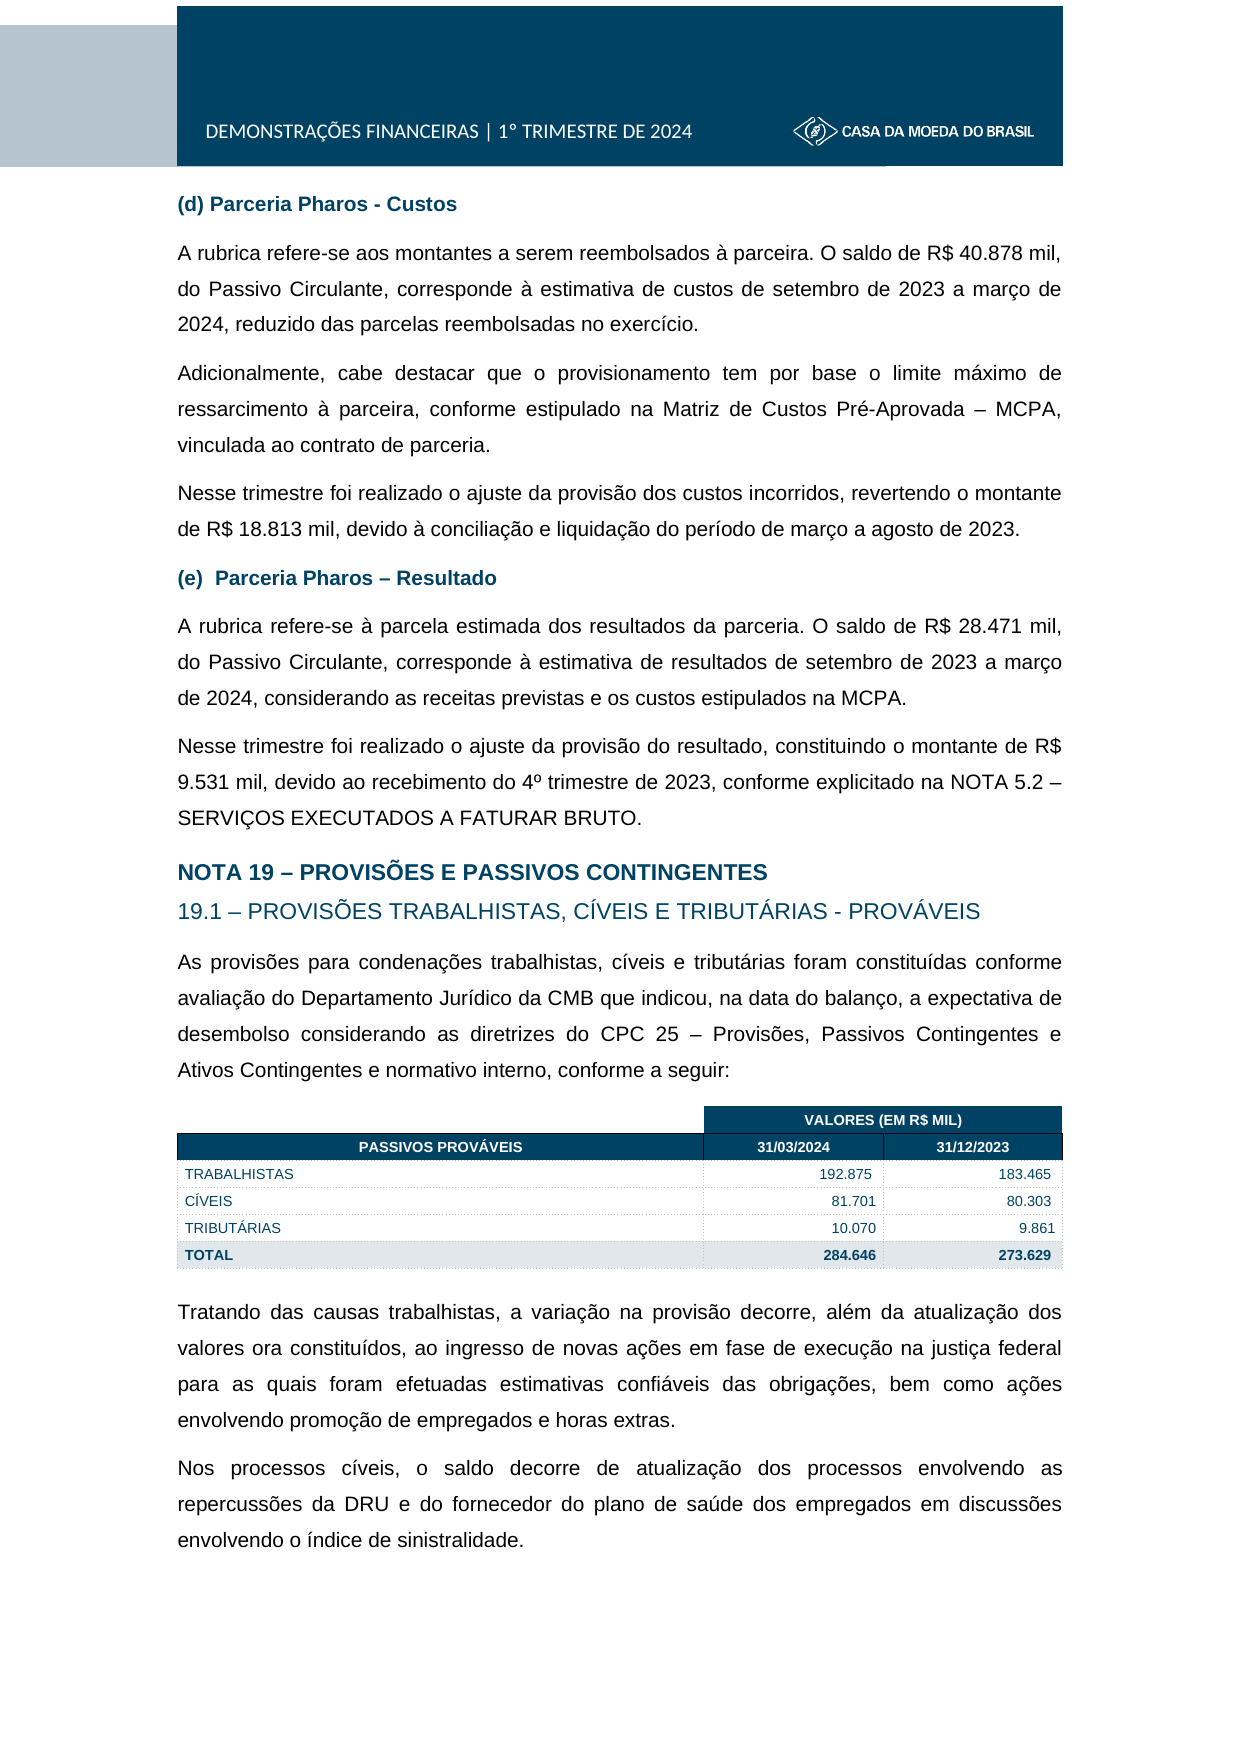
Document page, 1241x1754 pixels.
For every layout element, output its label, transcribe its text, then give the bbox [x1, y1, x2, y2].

table_cell 80.303 [883, 1187, 1062, 1214]
text Nesse trimestre foi realizado o ajuste da provisão do resultado, constituindo o montante de R$ 9.531 mil, devido ao recebimento do 4º trimestre de 2023, conforme explicitado na NOTA 5.2 – SERVIÇOS EXECUTADOS A FATURAR BRUTO. [177, 734, 1063, 830]
list Parceria Pharos – Resultado [177, 565, 1063, 589]
text A rubrica refere-se à parcela estimada dos resultados da parceria. O saldo de R$ 28.471 mil, do Passivo Circulante, corresponde à estimativa de resultados de setembro de 2023 a março de 2024, considerando as receitas previstas e os custos estipulados na MCPA. [177, 614, 1063, 710]
table_cell TOTAL [177, 1241, 704, 1268]
text 19.1 – PROVISÕES TRABALHISTAS, CÍVEIS E TRIBUTÁRIAS - PROVÁVEIS [177, 898, 1063, 924]
text Adicionalmente, cabe destacar que o provisionamento tem por base o limite máximo de ressarcimento à parceira, conforme estipulado na Matriz de Custos Pré-Aprovada – MCPA, vinculada ao contrato de parceria. [177, 361, 1063, 457]
table_cell 81.701 [704, 1187, 883, 1214]
table_cell TRIBUTÁRIAS [177, 1214, 704, 1241]
text Nesse trimestre foi realizado o ajuste da provisão dos custos incorridos, revertendo o montante de R$ 18.813 mil, devido à conciliação e liquidação do período de março a agosto de 2023. [177, 481, 1063, 541]
table_header [177, 1106, 704, 1133]
table_cell TRABALHISTAS [177, 1160, 704, 1187]
table_cell 192.875 [704, 1160, 883, 1187]
table_cell 273.629 [883, 1241, 1062, 1268]
text A rubrica refere-se aos montantes a serem reembolsados à parceira. O saldo de R$ 40.878 mil, do Passivo Circulante, corresponde à estimativa de custos de setembro de 2023 a março de 2024, reduzido das parcelas reembolsadas no exercício. [177, 240, 1063, 336]
text Tratando das causas trabalhistas, a variação na provisão decorre, além da atualização dos valores ora constituídos, ao ingresso de novas ações em fase de execução na justiça federal para as quais foram efetuadas estimativas confiáveis das obrigações, bem como ações envolvendo promoção de empregados e horas extras. [177, 1300, 1063, 1431]
text As provisões para condenações trabalhistas, cíveis e tributárias foram constituídas conforme avaliação do Departamento Jurídico da CMB que indicou, na data do balanço, a expectativa de desembolso considerando as diretrizes do CPC 25 – Provisões, Passivos Contingentes e Ativos Contingentes e normativo interno, conforme a seguir: [177, 950, 1063, 1082]
table_cell 284.646 [704, 1241, 883, 1268]
table_header VALORES (EM R$ MIL) [704, 1106, 1062, 1133]
table_cell CÍVEIS [177, 1187, 704, 1214]
table_cell PASSIVOS PROVÁVEIS [178, 1134, 703, 1160]
table_cell 10.070 [704, 1214, 883, 1241]
table_cell 31/03/2024 [704, 1134, 883, 1160]
table_cell 183.465 [883, 1160, 1062, 1187]
table_cell 9.861 [883, 1214, 1062, 1241]
subtitle NOTA 19 – PROVISÕES E PASSIVOS CONTINGENTES [177, 859, 1063, 885]
text (d) Parceria Pharos - Custos [177, 192, 1063, 216]
table_cell 31/12/2023 [884, 1134, 1062, 1160]
text Nos processos cíveis, o saldo decorre de atualização dos processos envolvendo as repercussões da DRU e do fornecedor do plano de saúde dos empregados em discussões envolvendo o índice de sinistralidade. [177, 1456, 1063, 1552]
